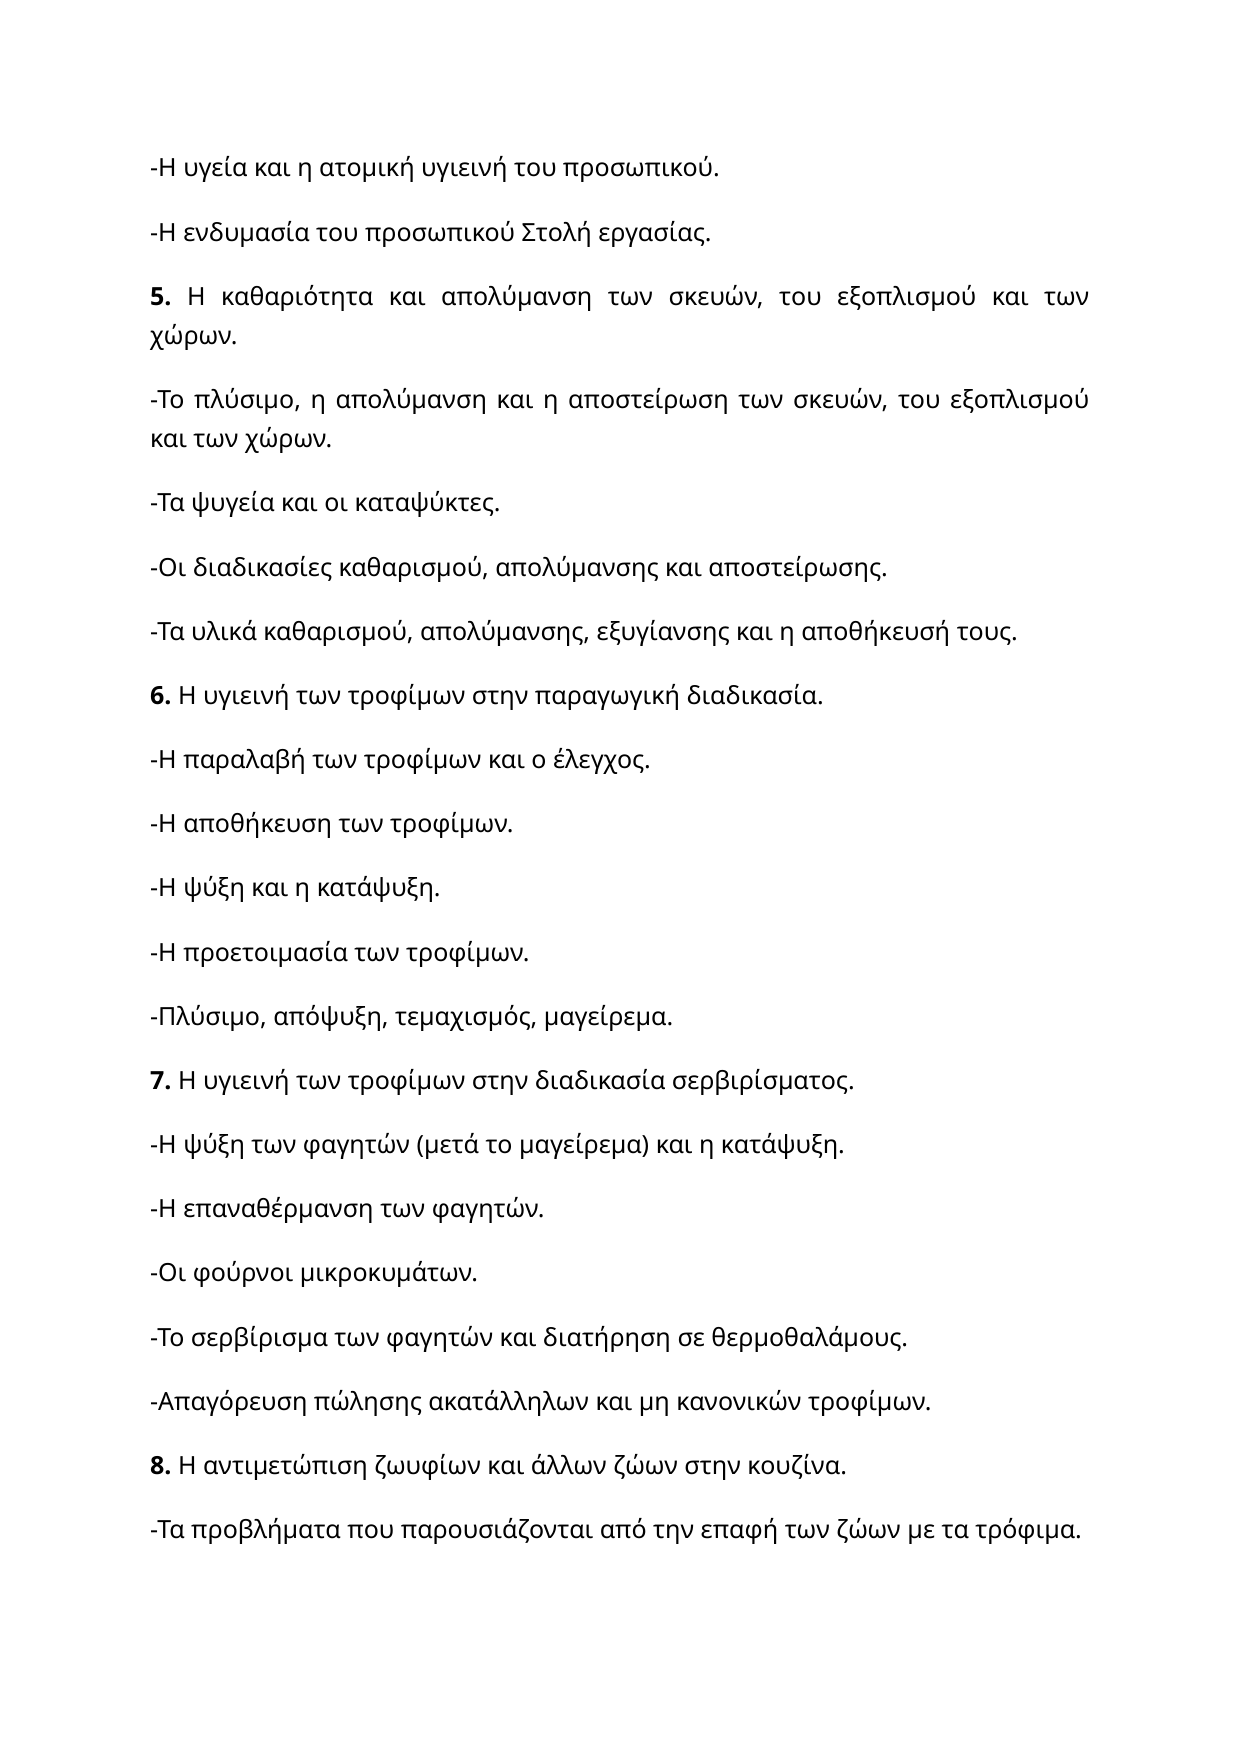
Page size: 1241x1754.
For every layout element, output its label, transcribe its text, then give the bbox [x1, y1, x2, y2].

text -Η ψύξη των φαγητών (μετά το μαγείρεμα) και η κατάψυξη. [150, 1127, 1090, 1161]
text -Η υγεία και η ατομική υγιεινή του προσωπικού. [150, 150, 1090, 184]
text -Τα υλικά καθαρισμού, απολύμανσης, εξυγίανσης και η αποθήκευσή τους. [150, 613, 1090, 647]
text -Η παραλαβή των τροφίμων και ο έλεγχος. [150, 742, 1090, 776]
text -Οι φούρνοι μικροκυμάτων. [150, 1255, 1090, 1289]
text 8. Η αντιμετώπιση ζωυφίων και άλλων ζώων στην κουζίνα. [150, 1447, 1090, 1482]
text -Τα ψυγεία και οι καταψύκτες. [150, 485, 1090, 519]
text 7. Η υγιεινή των τροφίμων στην διαδικασία σερβιρίσματος. [150, 1062, 1090, 1097]
text -Η προετοιμασία των τροφίμων. [150, 934, 1090, 968]
text -Το σερβίρισμα των φαγητών και διατήρηση σε θερμοθαλάμους. [150, 1319, 1090, 1353]
text -Η ενδυμασία του προσωπικού Στολή εργασίας. [150, 214, 1090, 248]
text -Η ψύξη και η κατάψυξη. [150, 870, 1090, 904]
text -Η επαναθέρμανση των φαγητών. [150, 1191, 1090, 1225]
text 5. Η καθαριότητα και απολύμανση των σκευών, του εξοπλισμού και των χώρων. [150, 278, 1090, 352]
text -Τα προβλήματα που παρουσιάζονται από την επαφή των ζώων με τα τρόφιμα. [150, 1512, 1090, 1546]
text -Απαγόρευση πώλησης ακατάλληλων και μη κανονικών τροφίμων. [150, 1383, 1090, 1417]
text -Οι διαδικασίες καθαρισμού, απολύμανσης και αποστείρωσης. [150, 549, 1090, 583]
text -Η αποθήκευση των τροφίμων. [150, 806, 1090, 840]
text -Πλύσιμο, απόψυξη, τεμαχισμός, μαγείρεμα. [150, 998, 1090, 1032]
text -Το πλύσιμο, η απολύμανση και η αποστείρωση των σκευών, του εξοπλισμού και των χώρων. [150, 382, 1090, 455]
text 6. Η υγιεινή των τροφίμων στην παραγωγική διαδικασία. [150, 677, 1090, 712]
